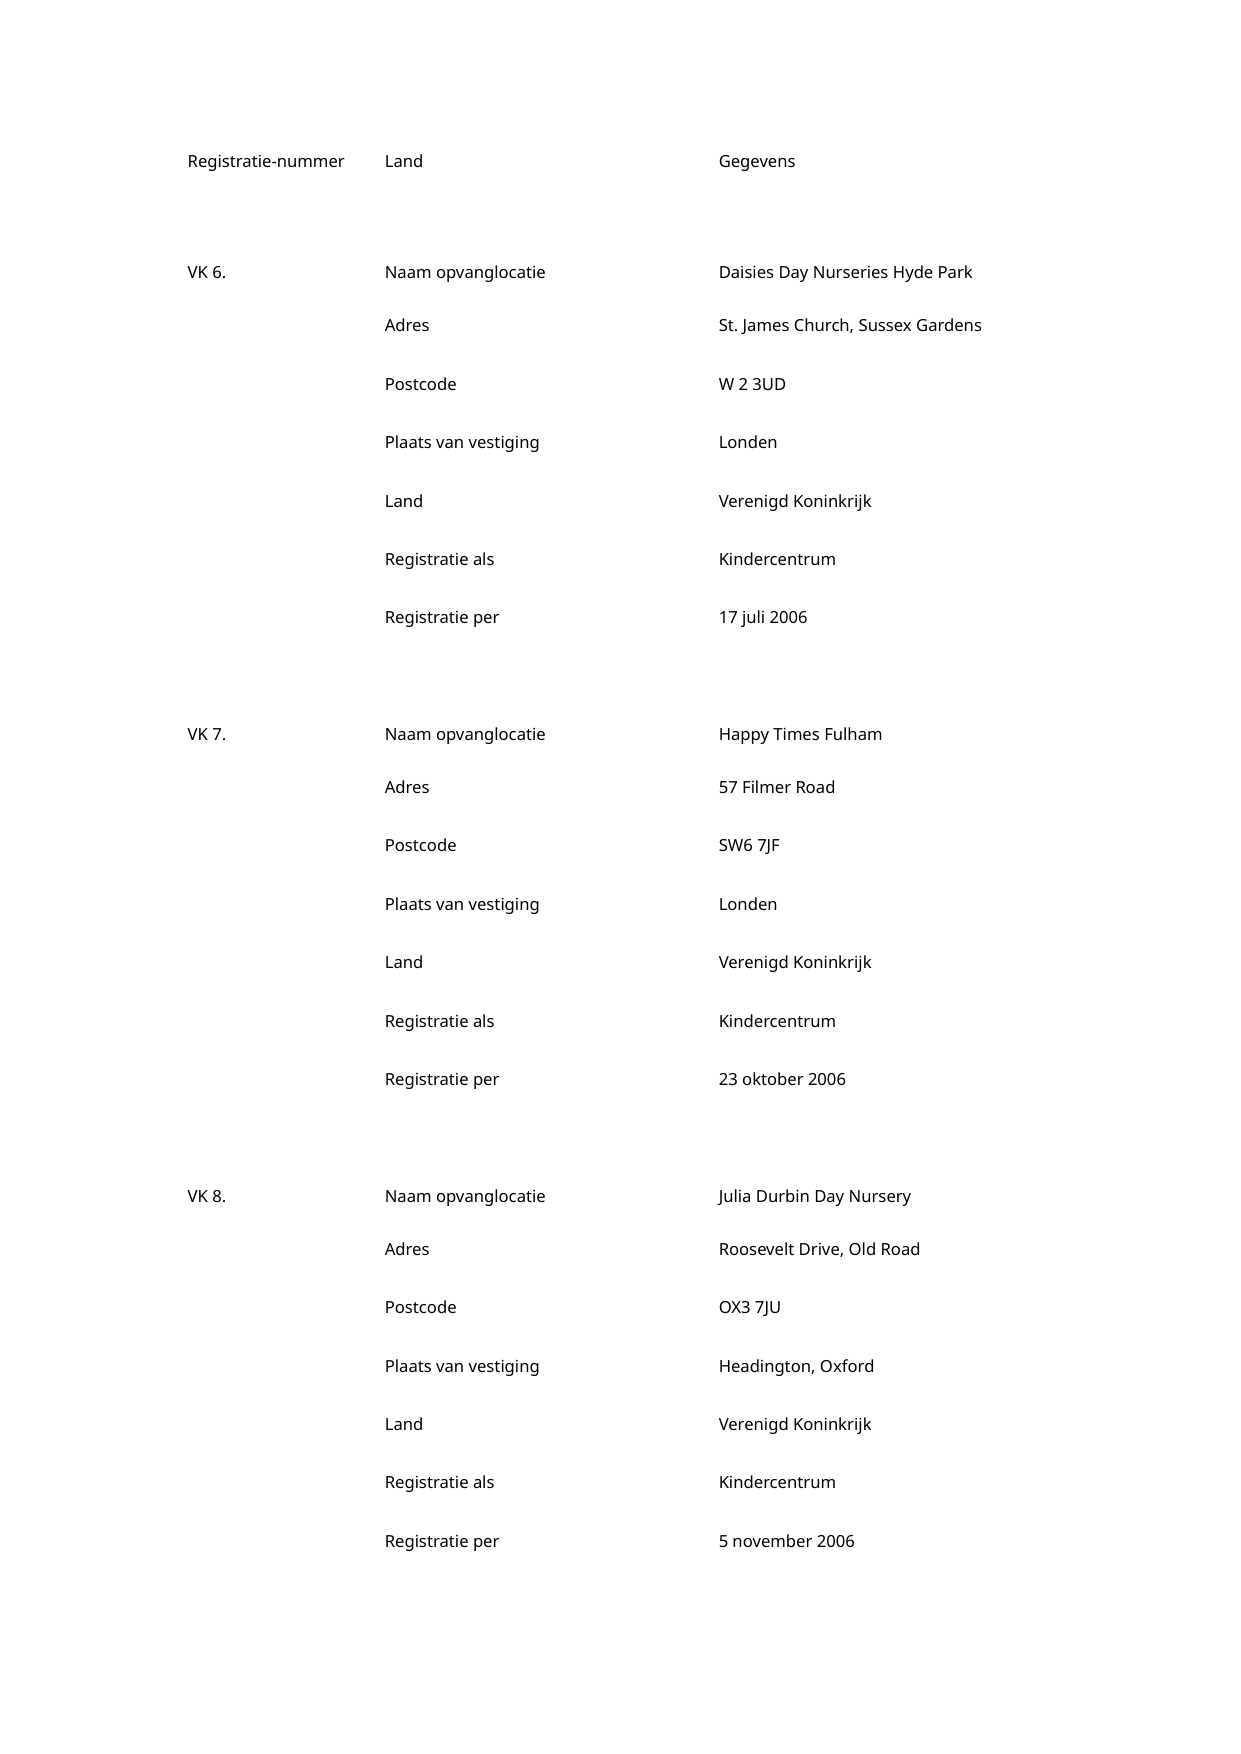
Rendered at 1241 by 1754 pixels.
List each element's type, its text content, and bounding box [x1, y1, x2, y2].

table_cell [385, 1126, 718, 1185]
table_cell [188, 1354, 384, 1413]
table_cell Adres [385, 314, 718, 372]
table_cell Registratie als [385, 1009, 718, 1068]
table_cell [188, 665, 384, 723]
table_cell Land [385, 1413, 718, 1471]
table_cell Verenigd Koninkrijk [719, 951, 1053, 1009]
table_cell [188, 606, 384, 664]
table_cell Land [385, 489, 718, 548]
table_cell 57 Filmer Road [719, 776, 1053, 834]
table_cell Adres [385, 776, 718, 834]
table_cell [188, 1296, 384, 1354]
table_cell Postcode [385, 834, 718, 892]
table_cell [188, 1471, 384, 1529]
table_cell Kindercentrum [719, 1471, 1053, 1529]
table_cell 23 oktober 2006 [719, 1068, 1053, 1126]
table_cell [188, 548, 384, 606]
table_cell Londen [719, 893, 1053, 951]
table_cell Plaats van vestiging [385, 893, 718, 951]
table_cell [188, 1238, 384, 1296]
table_cell VK 7. [188, 723, 384, 776]
table_cell [188, 203, 384, 261]
table_cell Roosevelt Drive, Old Road [719, 1238, 1053, 1296]
table_cell VK 8. [188, 1185, 384, 1237]
table_cell [719, 1126, 1053, 1185]
table_cell Registratie per [385, 606, 718, 664]
table_header Gegevens [719, 150, 1053, 203]
table_cell OX3 7JU [719, 1296, 1053, 1354]
table_cell Naam opvanglocatie [385, 1185, 718, 1237]
table_cell 17 juli 2006 [719, 606, 1053, 664]
table_cell Postcode [385, 1296, 718, 1354]
table_cell [188, 1009, 384, 1068]
table_cell Headington, Oxford [719, 1354, 1053, 1413]
table_cell [188, 951, 384, 1009]
table_cell Daisies Day Nurseries Hyde Park [719, 261, 1053, 314]
table_cell [385, 665, 718, 723]
table_cell [188, 314, 384, 372]
table_cell Verenigd Koninkrijk [719, 489, 1053, 548]
table_header Registratie-nummer [188, 150, 384, 203]
table_cell [188, 372, 384, 431]
table_cell [719, 665, 1053, 723]
table_cell Registratie als [385, 548, 718, 606]
table_cell Julia Durbin Day Nursery [719, 1185, 1053, 1237]
table_cell Verenigd Koninkrijk [719, 1413, 1053, 1471]
table_cell [385, 203, 718, 261]
table_cell Postcode [385, 372, 718, 431]
table_cell Kindercentrum [719, 1009, 1053, 1068]
table_cell VK 6. [188, 261, 384, 314]
table_cell SW6 7JF [719, 834, 1053, 892]
table_cell [719, 203, 1053, 261]
table_header Land [385, 150, 718, 203]
table_cell Plaats van vestiging [385, 1354, 718, 1413]
table_cell Registratie als [385, 1471, 718, 1529]
table_cell Londen [719, 431, 1053, 489]
table_cell [188, 431, 384, 489]
table_cell Naam opvanglocatie [385, 261, 718, 314]
table_cell [188, 489, 384, 548]
table_cell Registratie per [385, 1530, 718, 1588]
table_cell St. James Church, Sussex Gardens [719, 314, 1053, 372]
table_cell [188, 1413, 384, 1471]
table_cell [188, 776, 384, 834]
table_cell [188, 893, 384, 951]
table_cell [188, 834, 384, 892]
table_cell [188, 1126, 384, 1185]
table_cell [188, 1530, 384, 1588]
table_cell Kindercentrum [719, 548, 1053, 606]
table_cell Adres [385, 1238, 718, 1296]
table_cell Plaats van vestiging [385, 431, 718, 489]
table_cell W 2 3UD [719, 372, 1053, 431]
table_cell [188, 1068, 384, 1126]
table_cell Registratie per [385, 1068, 718, 1126]
table_cell Naam opvanglocatie [385, 723, 718, 776]
table_cell 5 november 2006 [719, 1530, 1053, 1588]
table_cell Happy Times Fulham [719, 723, 1053, 776]
table_cell Land [385, 951, 718, 1009]
